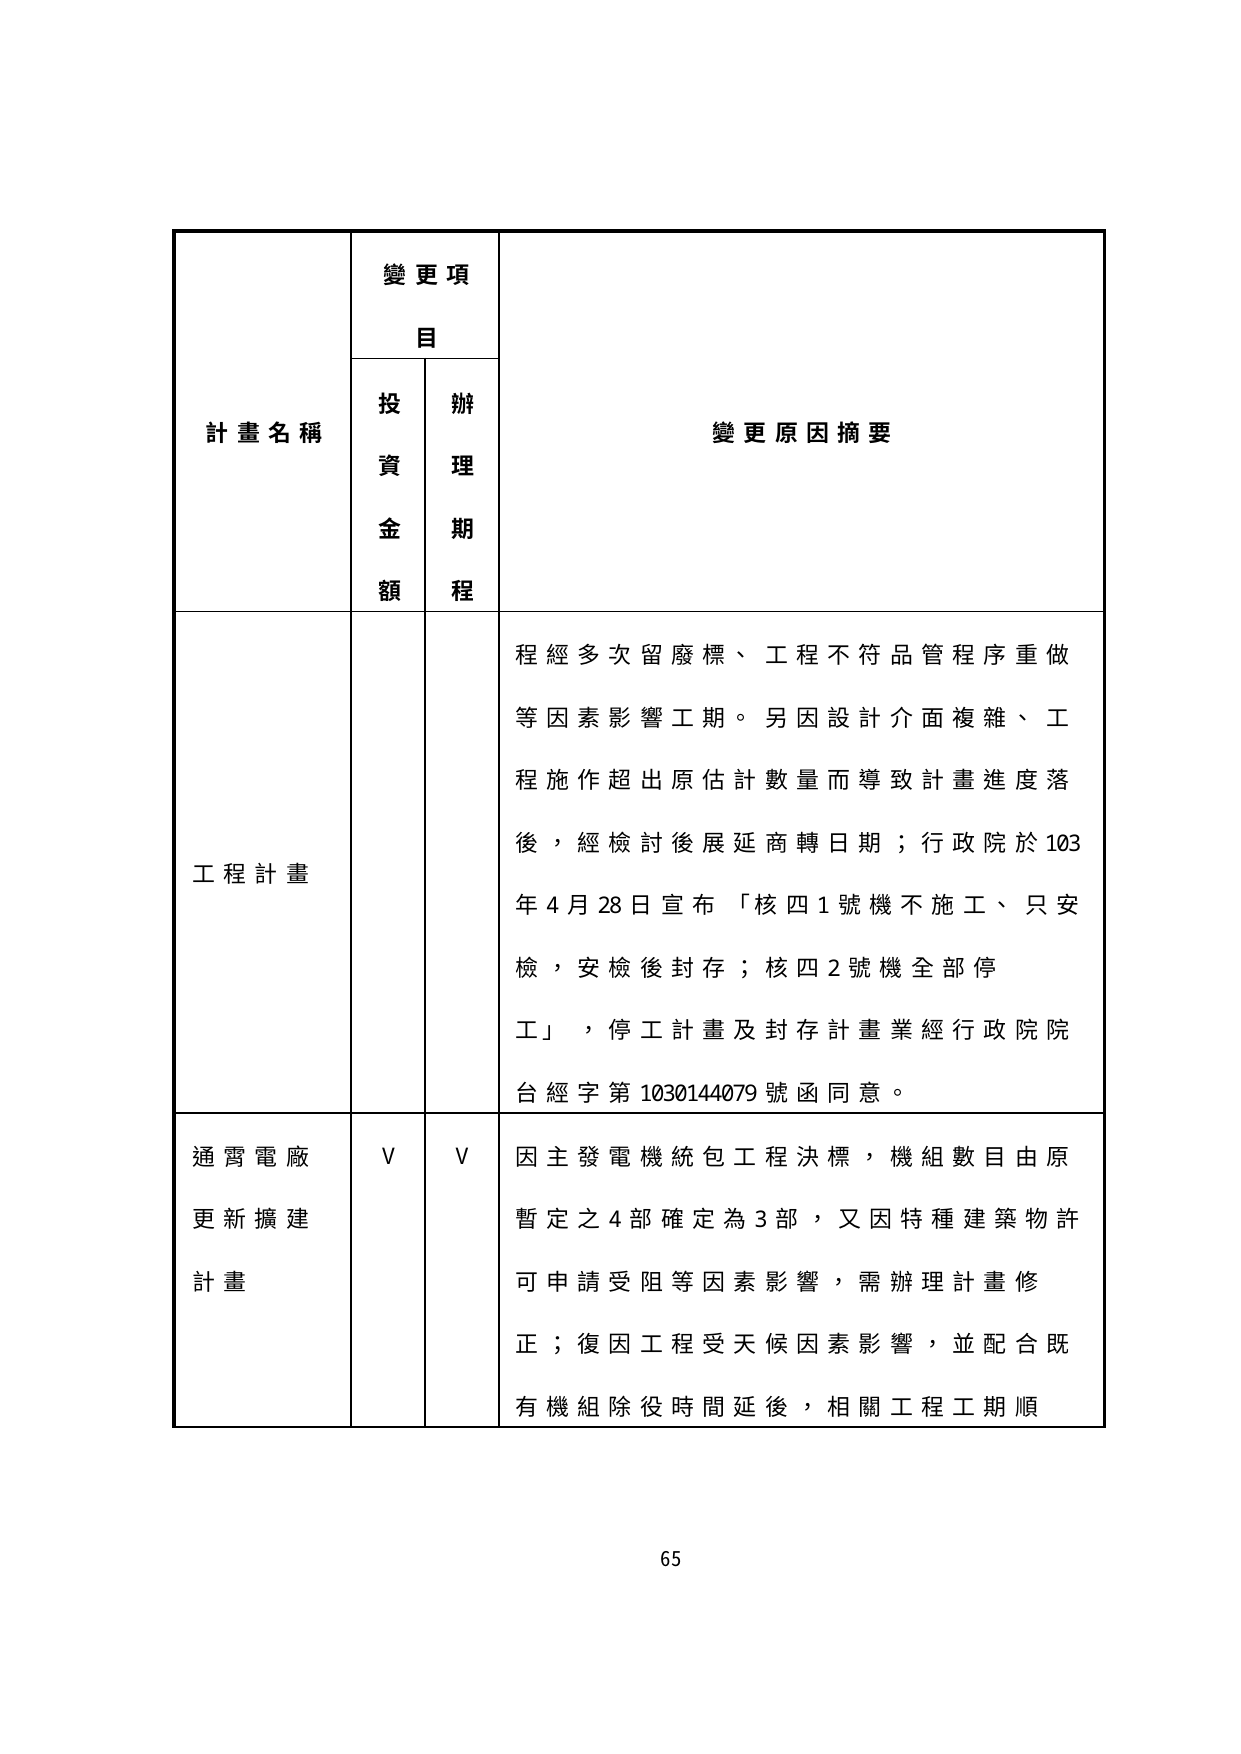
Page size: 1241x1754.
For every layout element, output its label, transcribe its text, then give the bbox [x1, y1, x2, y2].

table_cell [352, 612, 424, 1112]
table_header 變更項目 [352, 233, 498, 357]
table_header 變更原因摘要 [500, 233, 1103, 611]
table_cell 通霄電廠更新擴建計畫 [176, 1114, 350, 1426]
table_cell 辦理期程 [426, 359, 498, 611]
table_cell 工程計畫 [176, 612, 350, 1112]
table_header 計畫名稱 [176, 233, 350, 611]
table_cell 投資金額 [352, 359, 424, 611]
table_cell 因主發電機統包工程決標，機組數目由原暫定之4部確定為3部，又因特種建築物許可申請受阻等因素影響，需辦理計畫修正；復因工程受天候因素影響，並配合既有機組除役時間延後，相關工程工期順 [500, 1114, 1103, 1426]
table_cell V [426, 1114, 498, 1426]
table_cell V [352, 1114, 424, 1426]
table_cell 程經多次留廢標、工程不符品管程序重做等因素影響工期。另因設計介面複雜、工程施作超出原估計數量而導致計畫進度落後，經檢討後展延商轉日期；行政院於103年4月28日宣布「核四1號機不施工、只安檢，安檢後封存；核四2號機全部停工」，停工計畫及封存計畫業經行政院院台經字第1030144079號函同意。 [500, 612, 1103, 1112]
table_cell [426, 612, 498, 1112]
